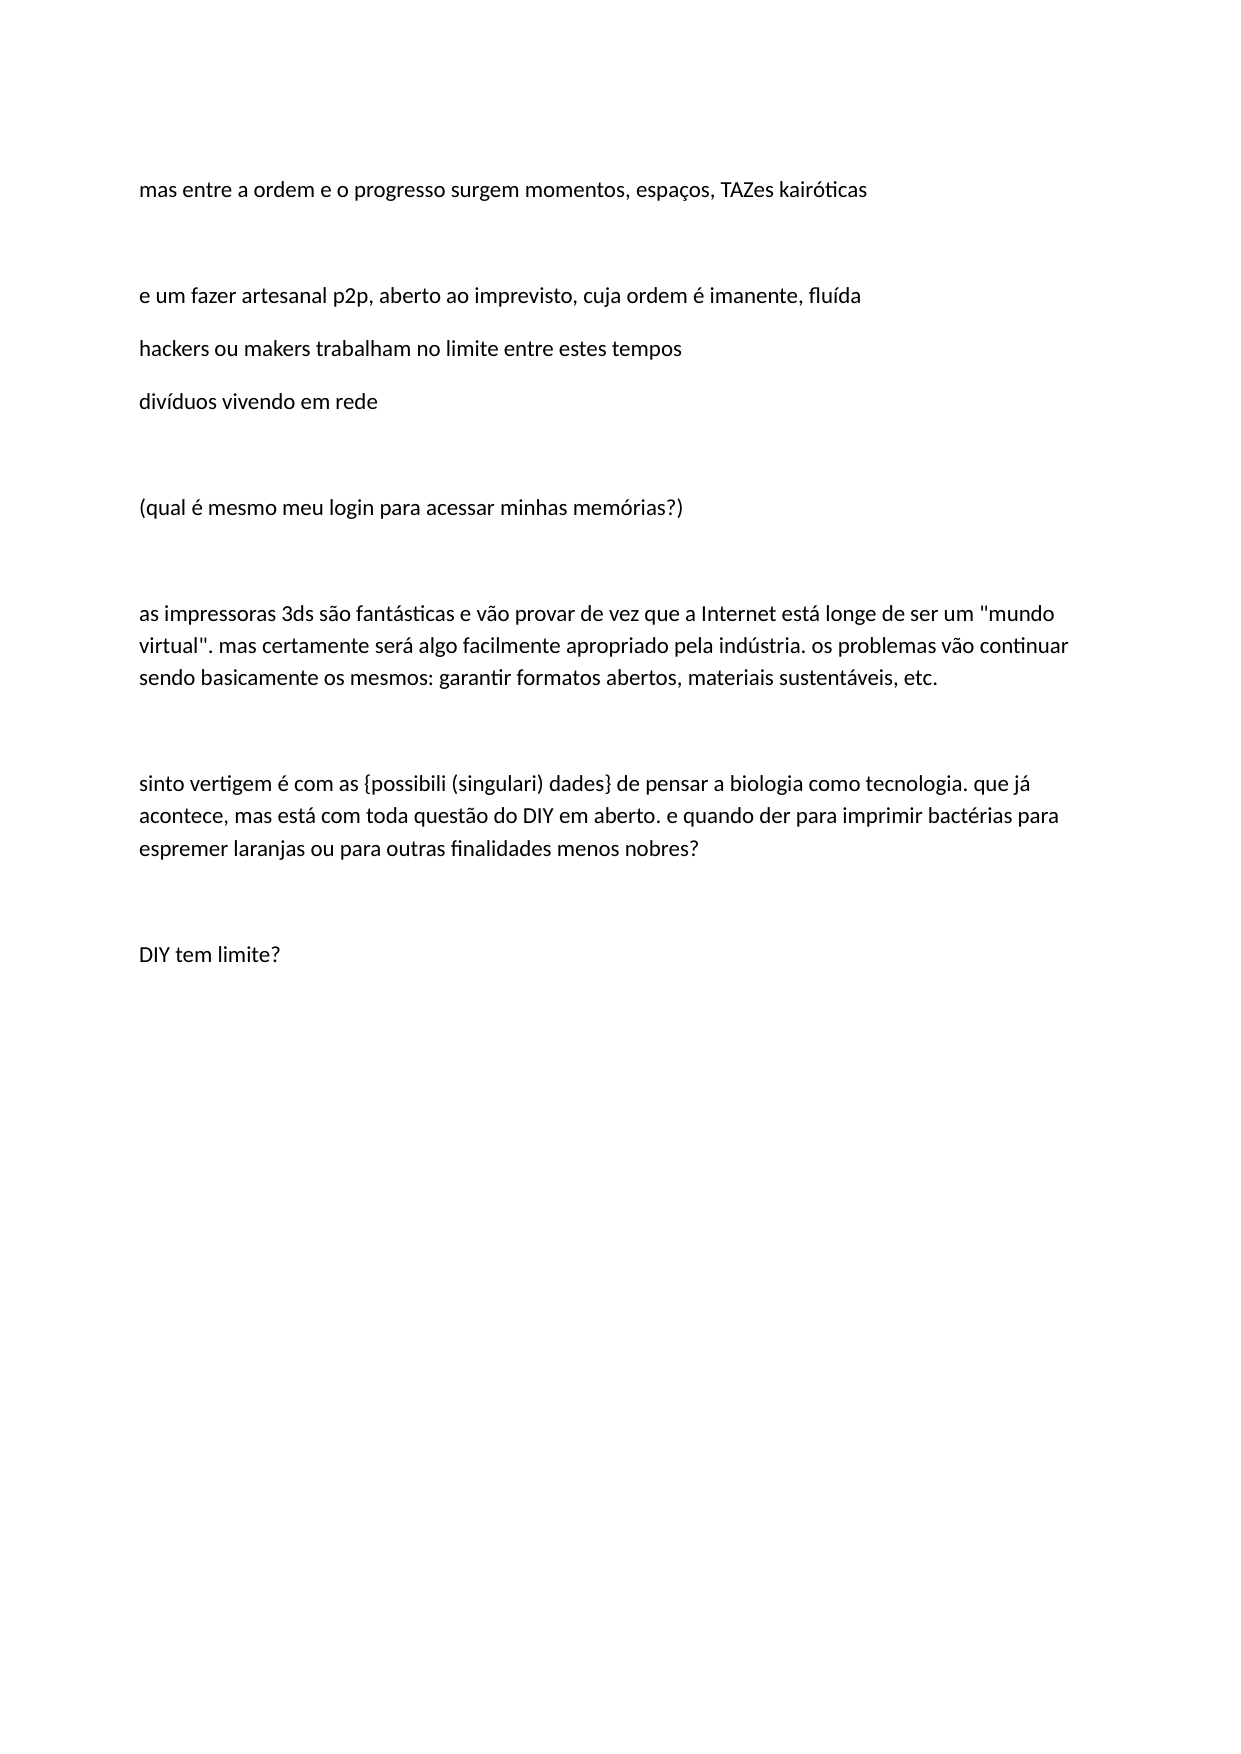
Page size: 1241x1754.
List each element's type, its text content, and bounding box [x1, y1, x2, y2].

text sinto vertigem é com as {possibili (singulari) dades} de pensar a biologia como tecnologia. que já acontece, mas está com toda questão do DIY em aberto. e quando der para imprimir bactérias para espremer laranjas ou para outras finalidades menos nobres? [139, 769, 1101, 862]
text (qual é mesmo meu login para acessar minhas memórias?) [139, 493, 1101, 521]
text divíduos vivendo em rede [139, 387, 1101, 415]
text as impressoras 3ds são fantásticas e vão provar de vez que a Internet está longe de ser um "mundo virtual". mas certamente será algo facilmente apropriado pela indústria. os problemas vão continuar sendo basicamente os mesmos: garantir formatos abertos, materiais sustentáveis, etc. [139, 599, 1101, 691]
text hackers ou makers trabalham no limite entre estes tempos [139, 334, 1101, 362]
text DIY tem limite? [139, 940, 1101, 968]
text e um fazer artesanal p2p, aberto ao imprevisto, cuja ordem é imanente, fluída [139, 281, 1101, 309]
text mas entre a ordem e o progresso surgem momentos, espaços, TAZes kairóticas [139, 175, 1101, 203]
